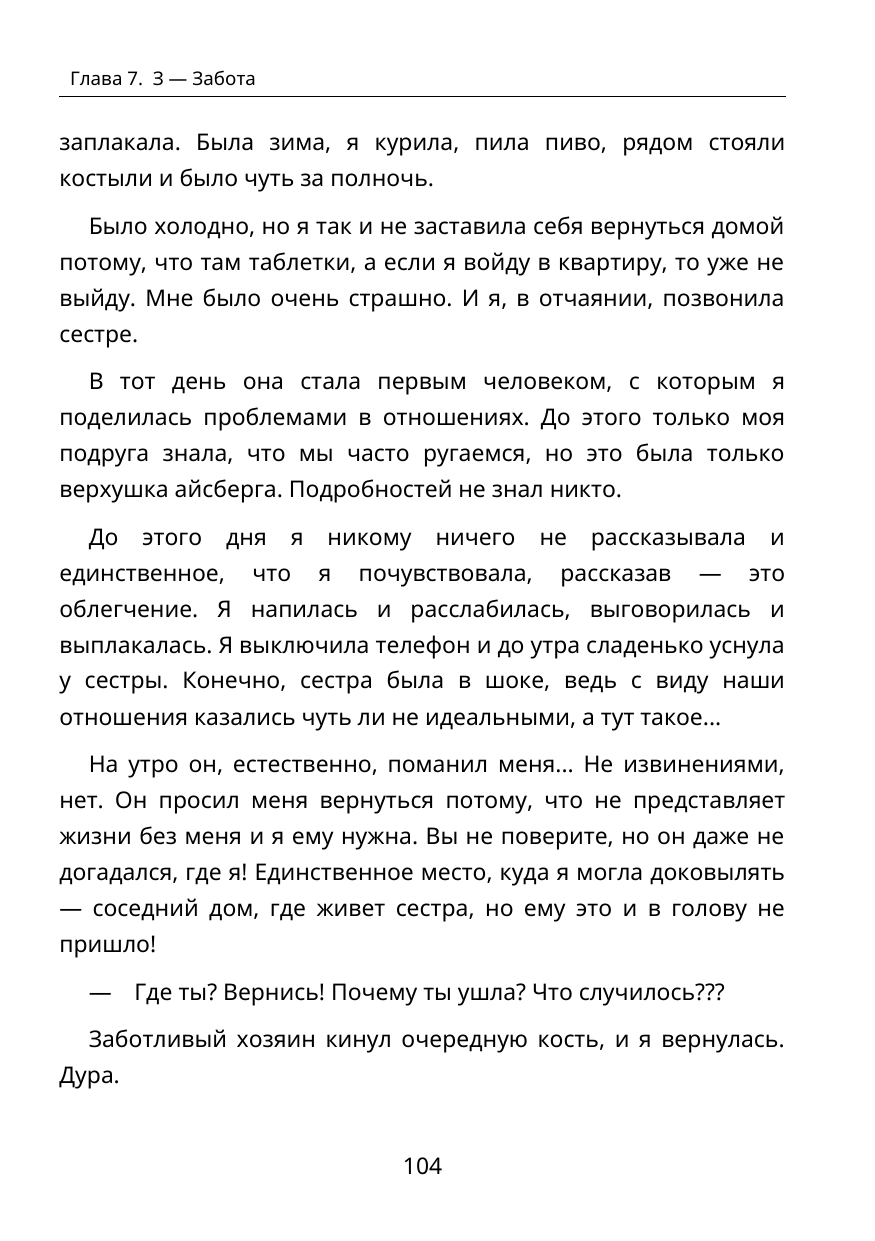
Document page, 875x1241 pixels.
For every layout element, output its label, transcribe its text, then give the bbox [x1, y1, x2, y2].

text Заботливый хозяин кинул очередную кость, и я вернулась. Дура. [59, 1023, 786, 1090]
text На утро он, естественно, поманил меня... Не извинениями, нет. Он просил меня вернуться потому, что не представляет жизни без меня и я ему нужна. Вы не поверите, но он даже не догадался, где я! Единственное место, куда я могла доковылять — соседний дом, где живет сестра, но ему это и в голову не пришло! [59, 748, 786, 959]
text В тот день она стала первым человеком, с которым я поделилась проблемами в отношениях. До этого только моя подруга знала, что мы часто ругаемся, но это была только верхушка айсберга. Подробностей не знал никто. [59, 365, 786, 504]
list Где ты? Вернись! Почему ты ушла? Что случилось??? [59, 976, 786, 1007]
text Было холодно, но я так и не заставила себя вернуться домой потому, что там таблетки, а если я войду в квартиру, то уже не выйду. Мне было очень страшно. И я, в отчаянии, позвонила сестре. [59, 210, 786, 349]
text До этого дня я никому ничего не рассказывала и единственное, что я почувствовала, рассказав — это облегчение. Я напилась и расслабилась, выговорилась и выплакалась. Я выключила телефон и до утра сладенько уснула у сестры. Конечно, сестра была в шоке, ведь с виду наши отношения казались чуть ли не идеальными, а тут такое... [59, 521, 786, 732]
text заплакала. Была зима, я курила, пила пиво, рядом стояли костыли и было чуть за полночь. [59, 126, 786, 193]
